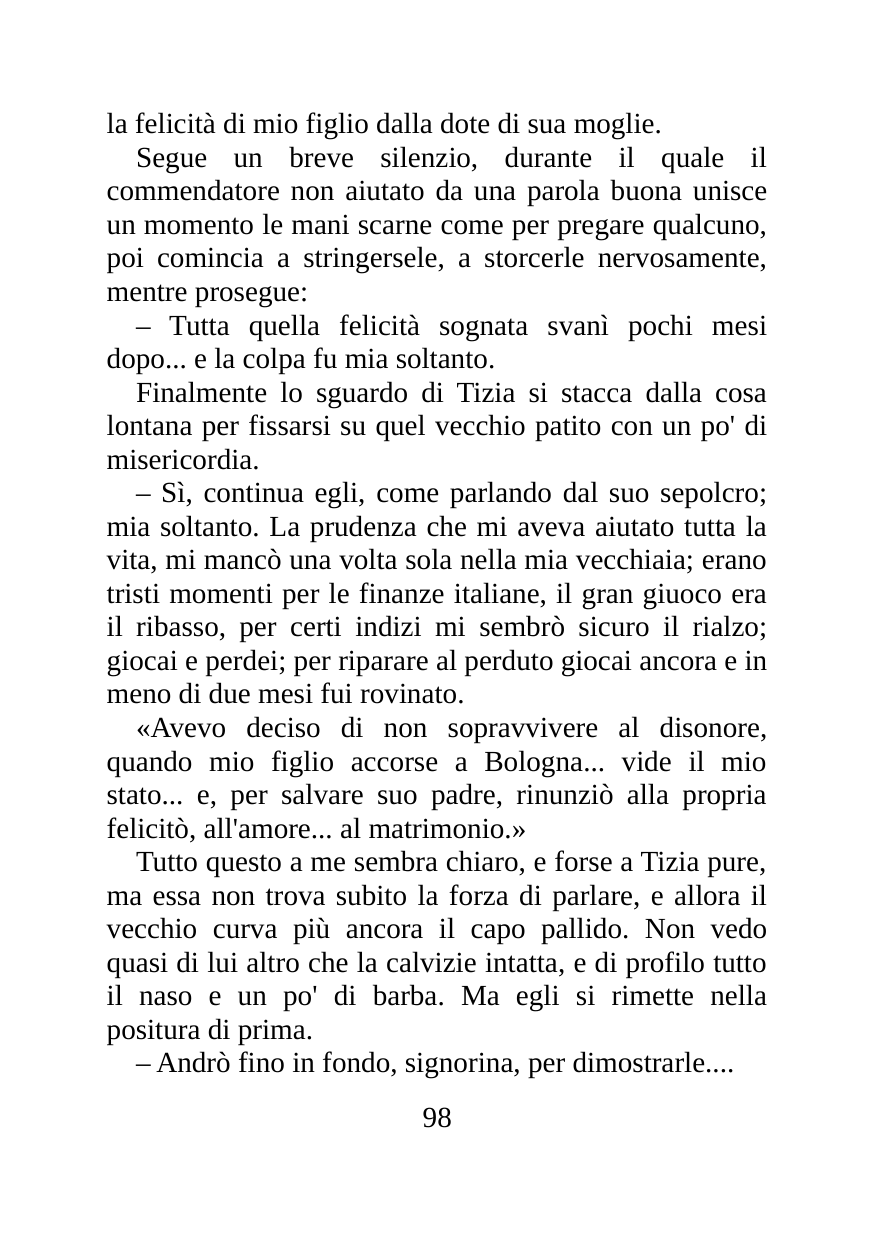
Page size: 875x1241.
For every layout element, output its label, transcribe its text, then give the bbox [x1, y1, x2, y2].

text Tutto questo a me sembra chiaro, e forse a Tizia pure, ma essa non trova subito la forza di parlare, e allora il vecchio curva più ancora il capo pallido. Non vedo quasi di lui altro che la calvizie intatta, e di profilo tutto il naso e un po' di barba. Ma egli si rimette nella positura di prima. [106, 844, 768, 1046]
text Finalmente lo sguardo di Tizia si stacca dalla cosa lontana per fissarsi su quel vecchio patito con un po' di misericordia. [106, 375, 768, 475]
text la felicità di mio figlio dalla dote di sua moglie. [106, 106, 768, 140]
text ‒ Tutta quella felicità sognata svanì pochi mesi dopo... e la colpa fu mia soltanto. [106, 308, 768, 375]
text ‒ Andrò fino in fondo, signorina, per dimostrarle.... [106, 1046, 768, 1079]
text «Avevo deciso di non sopravvivere al disonore, quando mio figlio accorse a Bologna... vide il mio stato... e, per salvare suo padre, rinunziò alla propria felicitò, all'amore... al matrimonio.» [106, 710, 768, 844]
text Segue un breve silenzio, durante il quale il commendatore non aiutato da una parola buona unisce un momento le mani scarne come per pregare qualcuno, poi comincia a stringersele, a storcerle nervosamente, mentre prosegue: [106, 140, 768, 308]
text ‒ Sì, continua egli, come parlando dal suo sepolcro; mia soltanto. La prudenza che mi aveva aiutato tutta la vita, mi mancò una volta sola nella mia vecchiaia; erano tristi momenti per le finanze italiane, il gran giuoco era il ribasso, per certi indizi mi sembrò sicuro il rialzo; giocai e perdei; per riparare al perduto giocai ancora e in meno di due mesi fui rovinato. [106, 475, 768, 710]
